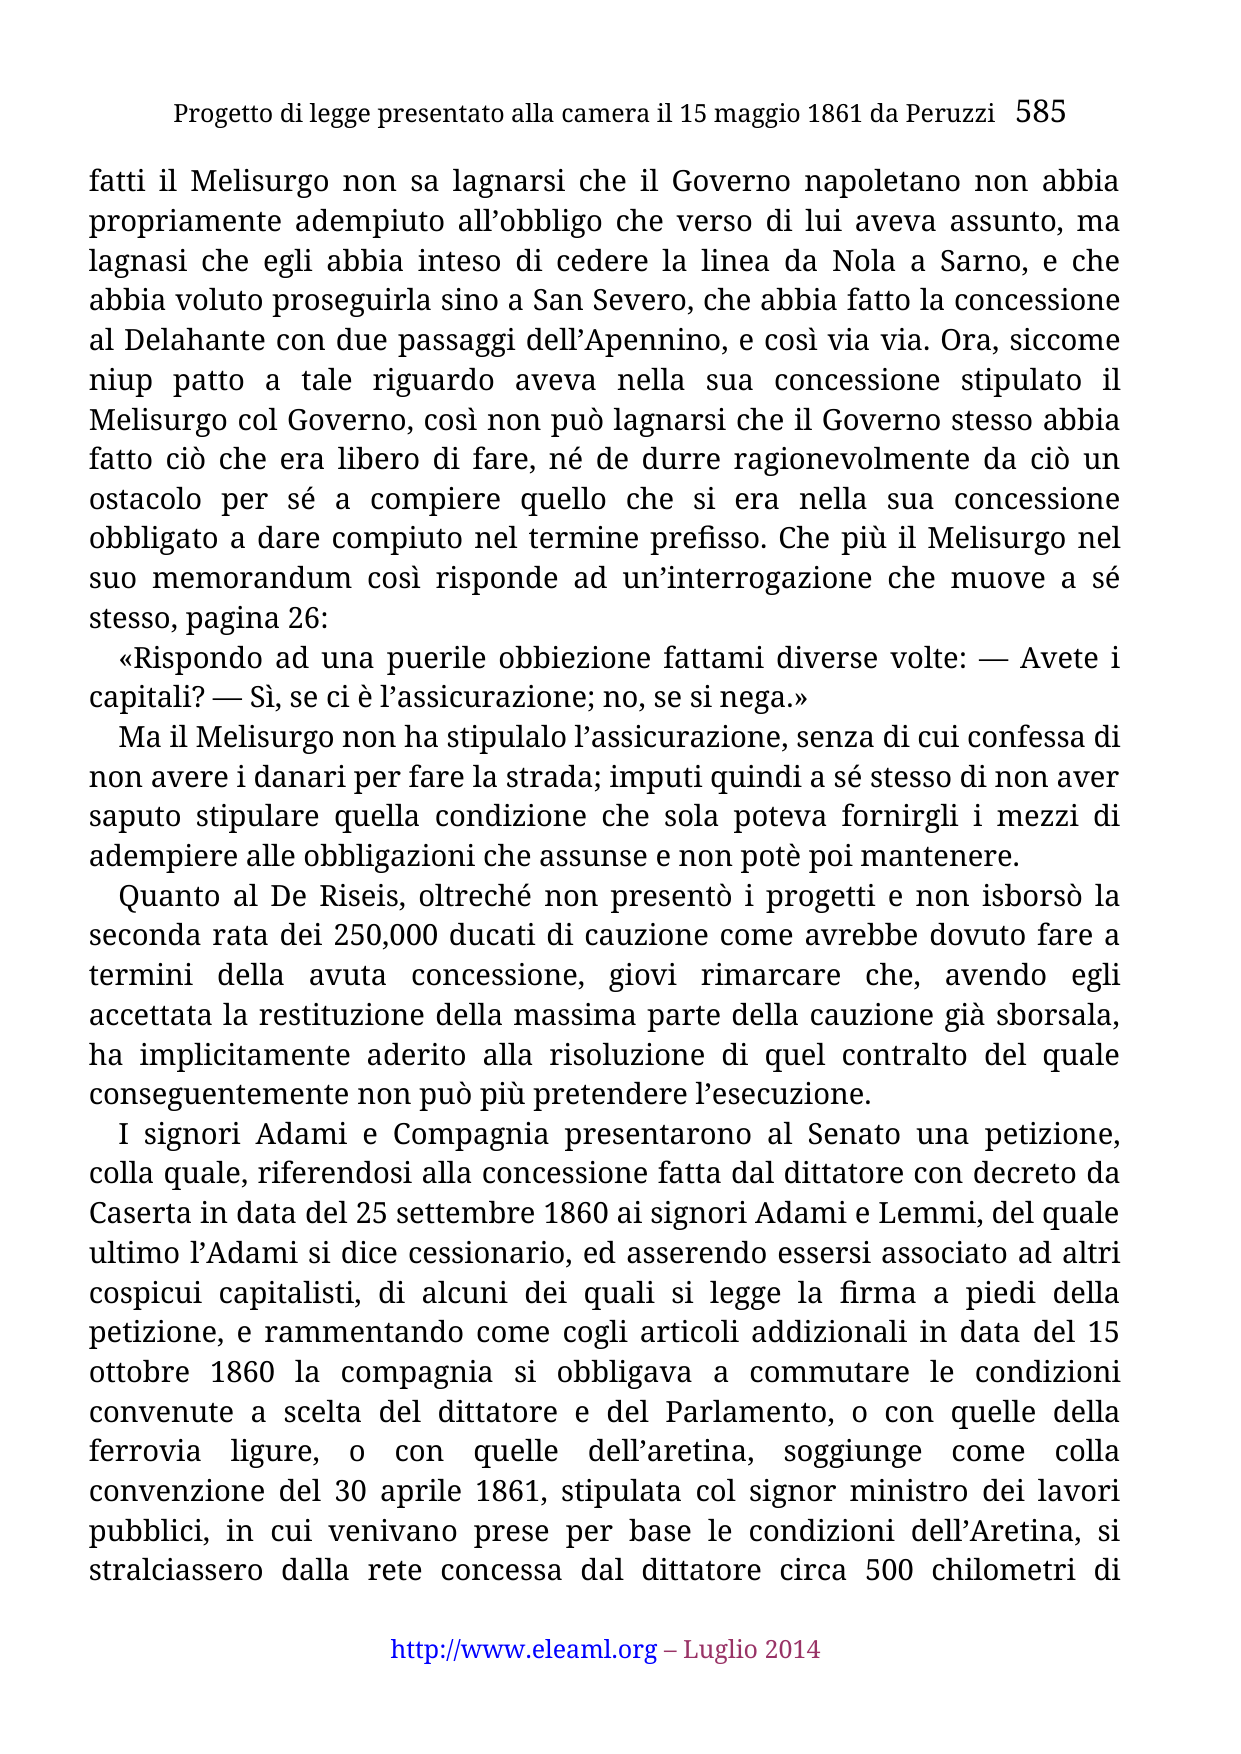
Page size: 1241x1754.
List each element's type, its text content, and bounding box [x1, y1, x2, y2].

text «Rispondo ad una puerile obbiezione fattami diverse volte: — Avete i capitali? — Sì, se ci è l’assicurazione; no, se si nega.» [88, 637, 1122, 716]
text I signori Adami e Compagnia presentarono al Senato una petizione, colla quale, riferendosi alla concessione fatta dal dittatore con decreto da Caserta in data del 25 settembre 1860 ai signori Adami e Lemmi, del quale ultimo l’Adami si dice cessionario, ed asserendo essersi associato ad altri cospicui capitalisti, di alcuni dei quali si legge la firma a piedi della petizione, e rammentando come cogli articoli addizionali in data del 15 ottobre 1860 la compagnia si obbligava a commutare le condizioni convenute a scelta del dittatore e del Parlamento, o con quelle della ferrovia ligure, o con quelle dell’aretina, soggiunge come colla convenzione del 30 aprile 1861, stipulata col signor ministro dei lavori pubblici, in cui venivano prese per base le condizioni dell’Aretina, si stralciassero dalla rete concessa dal dittatore circa 500 chilometri di [88, 1113, 1122, 1589]
text Ma il Melisurgo non ha stipulalo l’assicurazione, senza di cui confessa di non avere i danari per fare la strada; imputi quindi a sé stesso di non aver saputo stipulare quella condizione che sola poteva fornirgli i mezzi di adempiere alle obbligazioni che assunse e non potè poi mantenere. [88, 716, 1122, 875]
text fatti il Melisurgo non sa lagnarsi che il Governo napoletano non abbia propriamente adempiuto all’obbligo che verso di lui aveva assunto, ma lagnasi che egli abbia inteso di cedere la linea da Nola a Sarno, e che abbia voluto proseguirla sino a San Severo, che abbia fatto la concessione al Delahante con due passaggi dell’Apennino, e così via via. Ora, siccome niup patto a tale riguardo aveva nella sua concessione stipulato il Melisurgo col Governo, così non può lagnarsi che il Governo stesso abbia fatto ciò che era libero di fare, né de durre ragionevolmente da ciò un ostacolo per sé a compiere quello che si era nella sua concessione obbligato a dare compiuto nel termine prefisso. Che più il Melisurgo nel suo memorandum così risponde ad un’interrogazione che muove a sé stesso, pagina 26: [88, 161, 1122, 637]
text Quanto al De Riseis, oltreché non presentò i progetti e non isborsò la seconda rata dei 250,000 ducati di cauzione come avrebbe dovuto fare a termini della avuta concessione, giovi rimarcare che, avendo egli accettata la restituzione della massima parte della cauzione già sborsala, ha implicitamente aderito alla risoluzione di quel contralto del quale conseguentemente non può più pretendere l’esecuzione. [88, 875, 1122, 1113]
